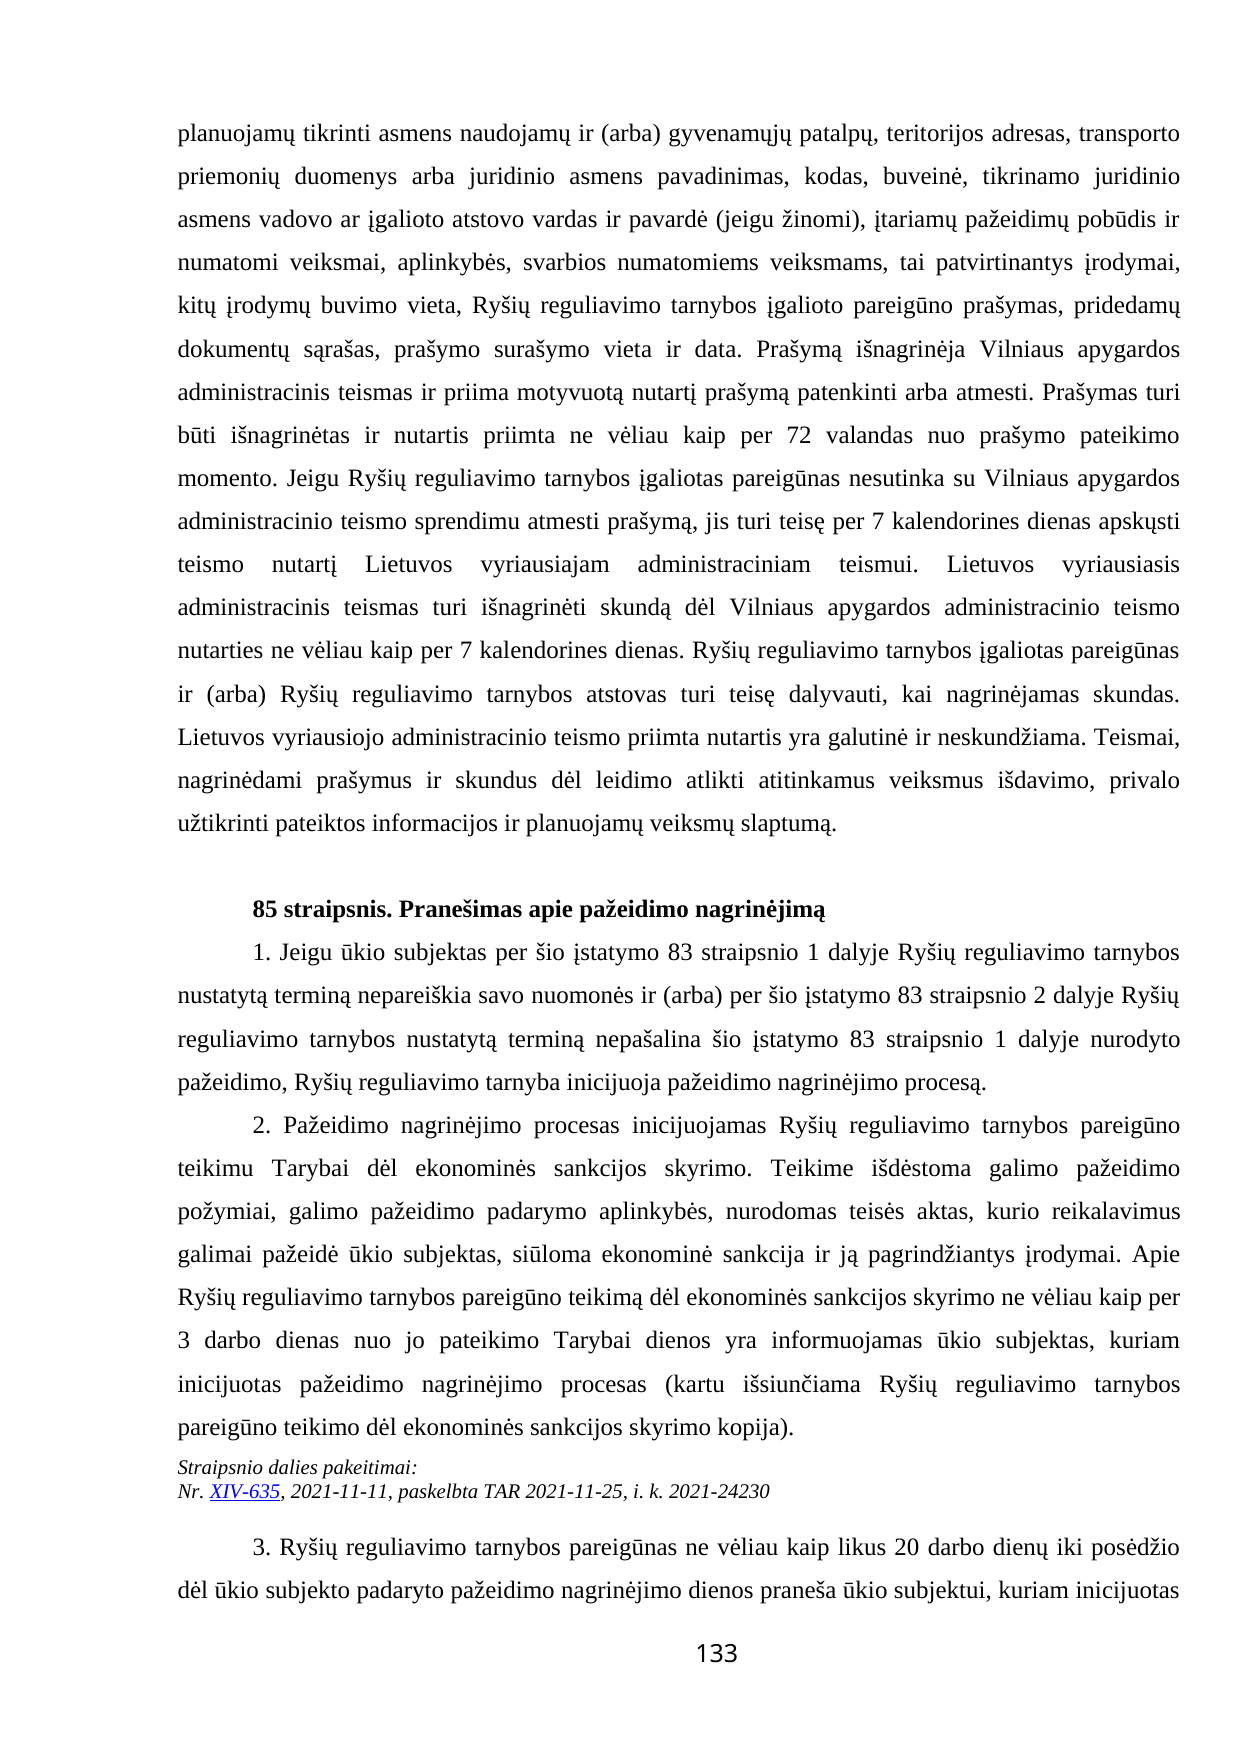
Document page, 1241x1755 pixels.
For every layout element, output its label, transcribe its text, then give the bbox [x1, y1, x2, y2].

text 2. Pažeidimo nagrinėjimo procesas inicijuojamas Ryšių reguliavimo tarnybos pareigūno teikimu Tarybai dėl ekonominės sankcijos skyrimo. Teikime išdėstoma galimo pažeidimo požymiai, galimo pažeidimo padarymo aplinkybės, nurodomas teisės aktas, kurio reikalavimus galimai pažeidė ūkio subjektas, siūloma ekonominė sankcija ir ją pagrindžiantys įrodymai. Apie Ryšių reguliavimo tarnybos pareigūno teikimą dėl ekonominės sankcijos skyrimo ne vėliau kaip per 3 darbo dienas nuo jo pateikimo Tarybai dienos yra informuojamas ūkio subjektas, kuriam inicijuotas pažeidimo nagrinėjimo procesas (kartu išsiunčiama Ryšių reguliavimo tarnybos pareigūno teikimo dėl ekonominės sankcijos skyrimo kopija). [177, 1110, 1181, 1441]
text Straipsnio dalies pakeitimai: [177, 1455, 1181, 1479]
text 3. Ryšių reguliavimo tarnybos pareigūnas ne vėliau kaip likus 20 darbo dienų iki posėdžio dėl ūkio subjekto padaryto pažeidimo nagrinėjimo dienos praneša ūkio subjektui, kuriam inicijuotas [177, 1532, 1181, 1604]
text 85 straipsnis. Pranešimas apie pažeidimo nagrinėjimą [177, 894, 1181, 923]
text planuojamų tikrinti asmens naudojamų ir (arba) gyvenamųjų patalpų, teritorijos adresas, transporto priemonių duomenys arba juridinio asmens pavadinimas, kodas, buveinė, tikrinamo juridinio asmens vadovo ar įgalioto atstovo vardas ir pavardė (jeigu žinomi), įtariamų pažeidimų pobūdis ir numatomi veiksmai, aplinkybės, svarbios numatomiems veiksmams, tai patvirtinantys įrodymai, kitų įrodymų buvimo vieta, Ryšių reguliavimo tarnybos įgalioto pareigūno prašymas, pridedamų dokumentų sąrašas, prašymo surašymo vieta ir data. Prašymą išnagrinėja Vilniaus apygardos administracinis teismas ir priima motyvuotą nutartį prašymą patenkinti arba atmesti. Prašymas turi būti išnagrinėtas ir nutartis priimta ne vėliau kaip per 72 valandas nuo prašymo pateikimo momento. Jeigu Ryšių reguliavimo tarnybos įgaliotas pareigūnas nesutinka su Vilniaus apygardos administracinio teismo sprendimu atmesti prašymą, jis turi teisę per 7 kalendorines dienas apskųsti teismo nutartį Lietuvos vyriausiajam administraciniam teismui. Lietuvos vyriausiasis administracinis teismas turi išnagrinėti skundą dėl Vilniaus apygardos administracinio teismo nutarties ne vėliau kaip per 7 kalendorines dienas. Ryšių reguliavimo tarnybos įgaliotas pareigūnas ir (arba) Ryšių reguliavimo tarnybos atstovas turi teisę dalyvauti, kai nagrinėjamas skundas. Lietuvos vyriausiojo administracinio teismo priimta nutartis yra galutinė ir neskundžiama. Teismai, nagrinėdami prašymus ir skundus dėl leidimo atlikti atitinkamus veiksmus išdavimo, privalo užtikrinti pateiktos informacijos ir planuojamų veiksmų slaptumą. [177, 118, 1181, 837]
text Nr. XIV-635, 2021-11-11, paskelbta TAR 2021-11-25, i. k. 2021-24230 [177, 1479, 1181, 1503]
text 1. Jeigu ūkio subjektas per šio įstatymo 83 straipsnio 1 dalyje Ryšių reguliavimo tarnybos nustatytą terminą nepareiškia savo nuomonės ir (arba) per šio įstatymo 83 straipsnio 2 dalyje Ryšių reguliavimo tarnybos nustatytą terminą nepašalina šio įstatymo 83 straipsnio 1 dalyje nurodyto pažeidimo, Ryšių reguliavimo tarnyba inicijuoja pažeidimo nagrinėjimo procesą. [177, 937, 1181, 1096]
